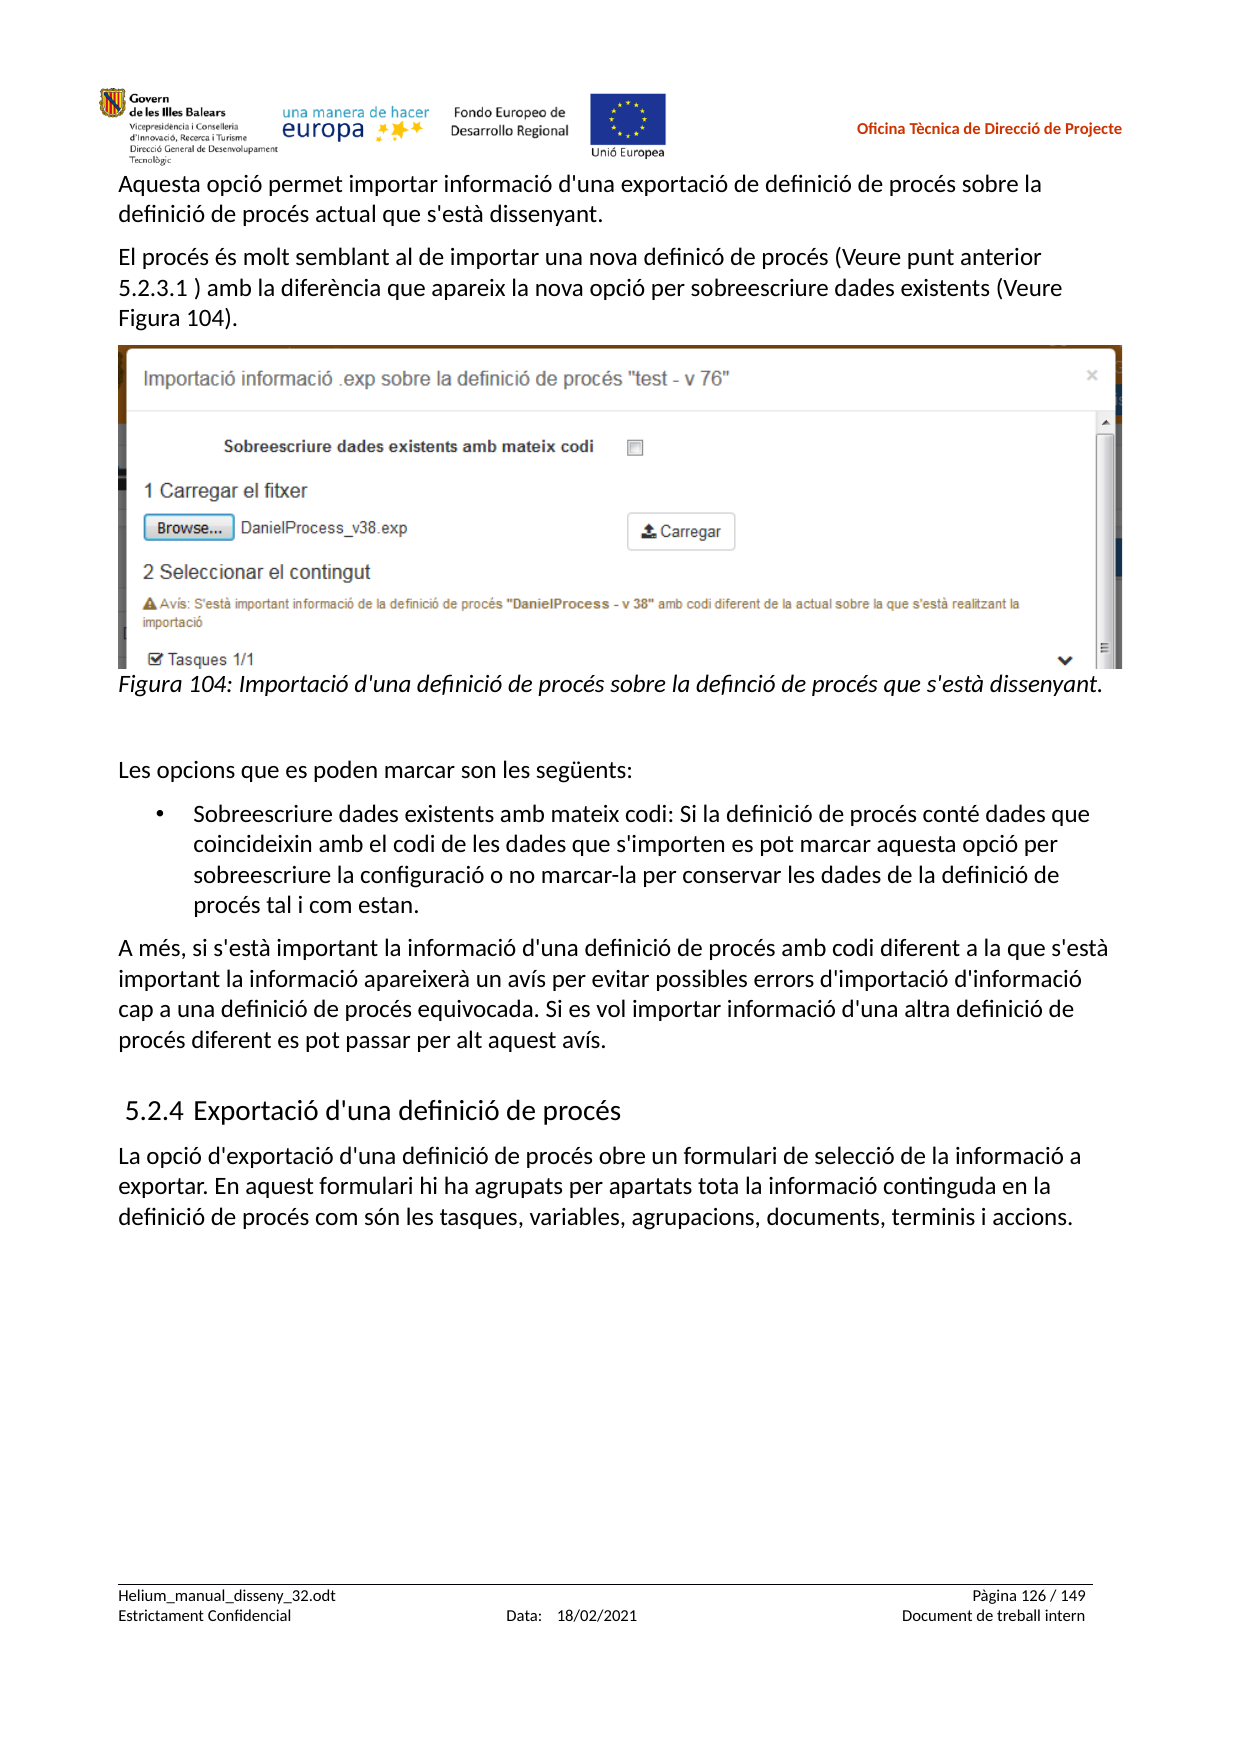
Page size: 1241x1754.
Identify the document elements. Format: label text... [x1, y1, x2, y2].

picture [99, 87, 668, 166]
picture [118, 345, 1123, 669]
text Les opcions que es poden marcar son les següents: [118, 755, 1122, 785]
text Figura 104: Importació d'una definició de procés sobre la definció de procés que s'està dissenyant. [118, 669, 1122, 699]
subtitle Exportació d'una definició de procés [118, 1092, 1122, 1127]
text El procés és molt semblant al de importar una nova definicó de procés (Veure punt anterior 5.2.3.1) amb la diferència que apareix la nova opció per sobreescriure dades existents (Veure Figura 104). [118, 241, 1122, 333]
text Aquesta opció permet importar informació d'una exportació de definició de procés sobre la definició de procés actual que s'està dissenyant. [118, 168, 1122, 229]
list Sobreescriure dades existents amb mateix codi: Si la definició de procés conté dades que coincideixin amb el codi de les dades que s'importen es pot marcar aquesta opció per sobreescriure la configuració o no marcar-la per conservar les dades de la definició de procés tal i com estan. [156, 798, 1122, 920]
text La opció d'exportació d'una definició de procés obre un formulari de selecció de la informació a exportar. En aquest formulari hi ha agrupats per apartats tota la informació continguda en la definició de procés com són les tasques, variables, agrupacions, documents, terminis i accions. [118, 1140, 1122, 1232]
text A més, si s'està important la informació d'una definició de procés amb codi diferent a la que s'està important la informació apareixerà un avís per evitar possibles errors d'importació d'informació cap a una definició de procés equivocada. Si es vol importar informació d'una altra definició de procés diferent es pot passar per alt aquest avís. [118, 932, 1122, 1054]
